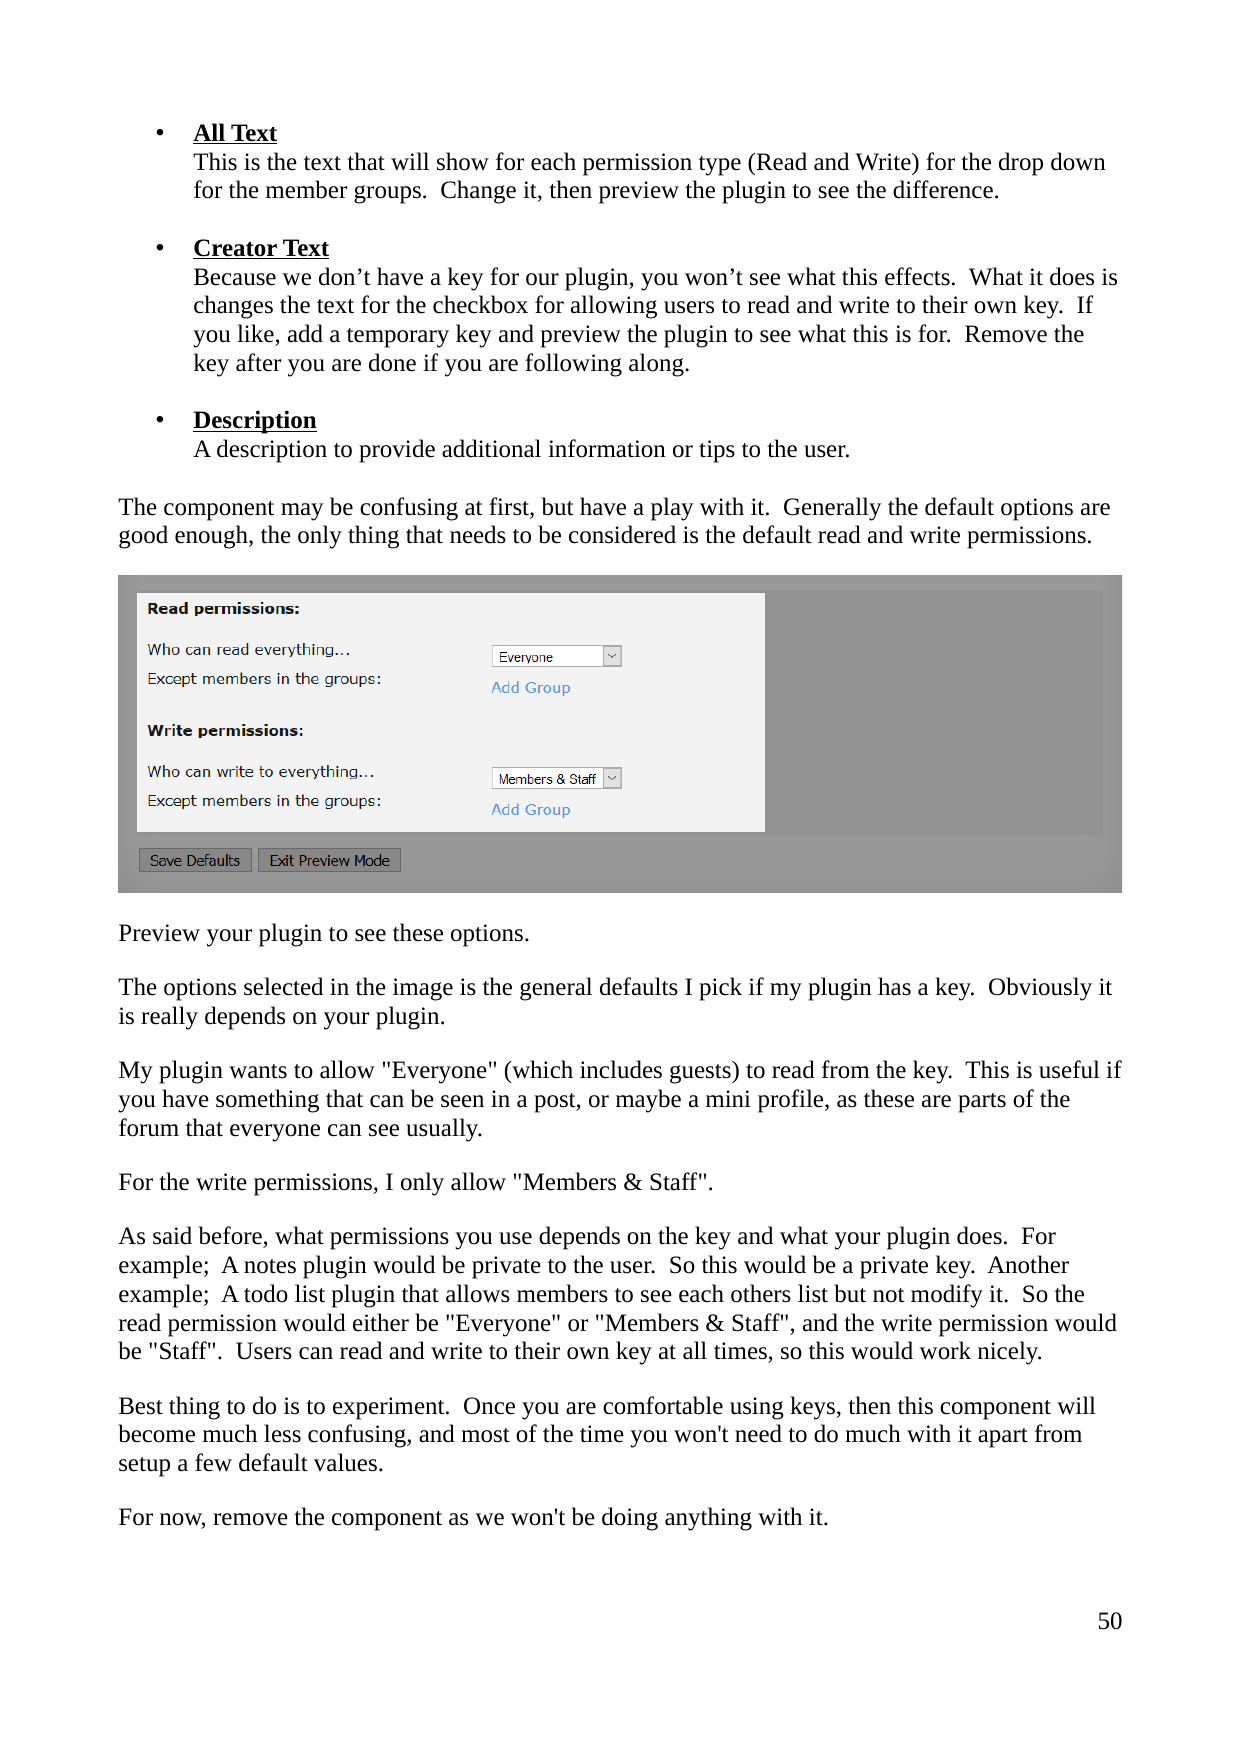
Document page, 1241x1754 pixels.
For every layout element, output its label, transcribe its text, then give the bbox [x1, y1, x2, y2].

list Creator Text Because we don’t have a key for our plugin, you won’t see what this effects. What it does is changes the text for the checkbox for allowing users to read and write to their own key. If you like, add a temporary key and preview the plugin to see what this is for. Remove the key after you are done if you are following along. [156, 233, 1122, 406]
text Best thing to do is to experiment. Once you are comfortable using keys, then this component will become much less confusing, and most of the time you won't need to do much with it apart from setup a few default values. [118, 1391, 1122, 1477]
text For now, remove the component as we won't be doing anything with it. [118, 1502, 1122, 1531]
text As said before, what permissions you use depends on the key and what your plugin does. For example; A notes plugin would be private to the user. So this would be a private key. Another example; A todo list plugin that allows members to see each others list but not modify it. So the read permission would either be "Everyone" or "Members & Staff", and the write permission would be "Staff". Users can read and write to their own key at all times, so this would work nicely. [118, 1221, 1122, 1365]
list All Text This is the text that will show for each permission type (Read and Write) for the drop down for the member groups. Change it, then preview the plugin to see the difference. [156, 118, 1122, 233]
text The options selected in the image is the general defaults I pick if my plugin has a key. Obviously it is really depends on your plugin. [118, 972, 1122, 1030]
text My plugin wants to allow "Everyone" (which includes guests) to read from the key. This is useful if you have something that can be seen in a post, or maybe a mini profile, as these are parts of the forum that everyone can see usually. [118, 1055, 1122, 1142]
text Preview your plugin to see these options. [118, 918, 1122, 947]
list Description A description to provide additional information or tips to the user. [156, 406, 1122, 492]
picture [118, 575, 1123, 893]
text For the write permissions, I only allow "Members & Staff". [118, 1167, 1122, 1196]
text The component may be confusing at first, but have a play with it. Generally the default options are good enough, the only thing that needs to be considered is the default read and write permissions. [118, 492, 1122, 549]
